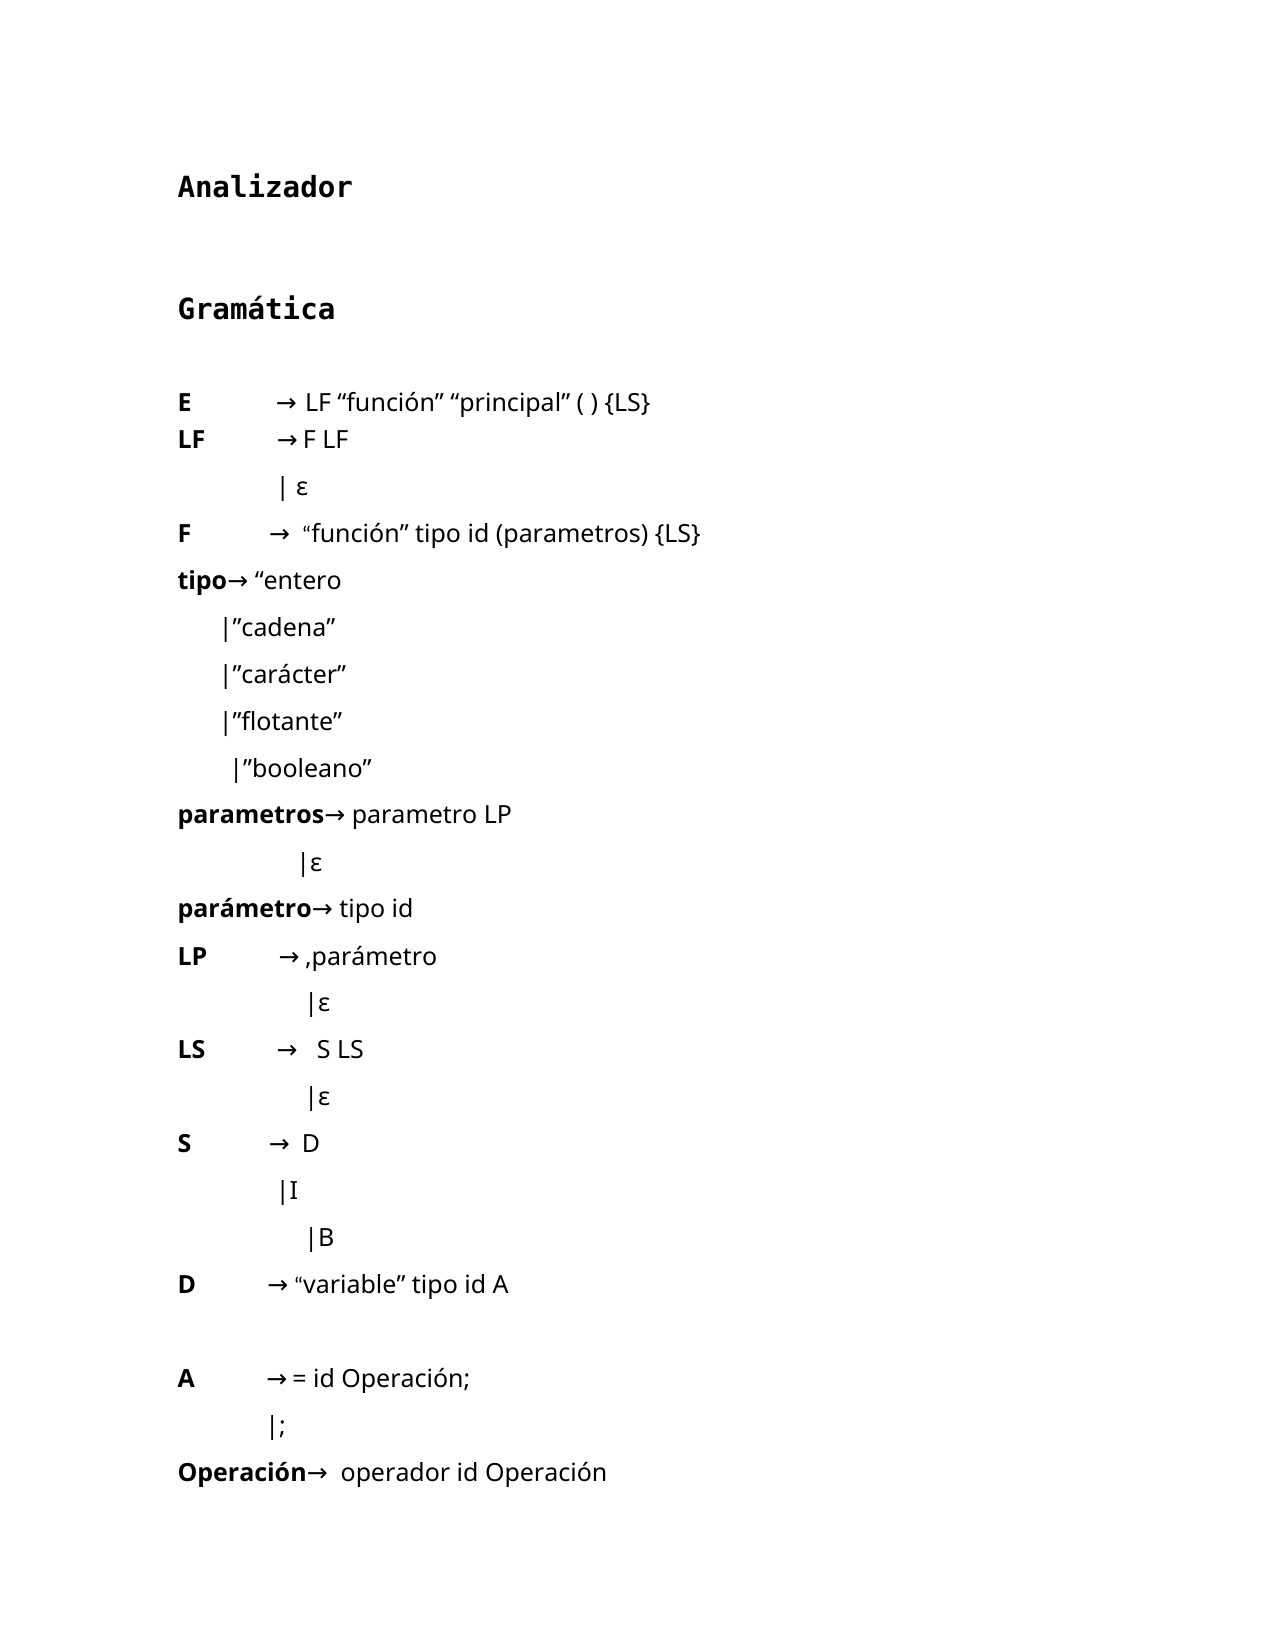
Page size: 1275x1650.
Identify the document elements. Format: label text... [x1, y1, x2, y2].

text parametros→ parametro LP [177, 797, 1098, 831]
subtitle Gramática [177, 293, 1098, 327]
text |”cadena” [177, 609, 1098, 643]
text | ε [177, 468, 1098, 502]
text LF → F LF [177, 421, 1098, 455]
text |ε [177, 844, 1098, 878]
text S → D [177, 1126, 1098, 1160]
text |”carácter” [177, 656, 1098, 690]
text |ε [177, 1079, 1098, 1113]
text Operación→ operador id Operación [177, 1455, 1098, 1489]
text |ε [177, 985, 1098, 1019]
text LP → ,parámetro [177, 938, 1098, 972]
text |B [177, 1220, 1098, 1254]
text |”booleano” [177, 750, 1098, 784]
text parámetro→ tipo id [177, 891, 1098, 925]
subtitle E → LF “función” “principal” ( ) {LS} [177, 384, 1098, 419]
text D → “variable” tipo id A [177, 1267, 1098, 1301]
text |; [177, 1408, 1098, 1442]
text LS → S LS [177, 1032, 1098, 1066]
subtitle Analizador [177, 170, 1098, 204]
text |”flotante” [177, 703, 1098, 737]
text F → “función” tipo id (parametros) {LS} [177, 515, 1098, 549]
text A → = id Operación; [177, 1361, 1098, 1395]
text tipo→ “entero [177, 562, 1098, 596]
text |I [177, 1173, 1098, 1207]
